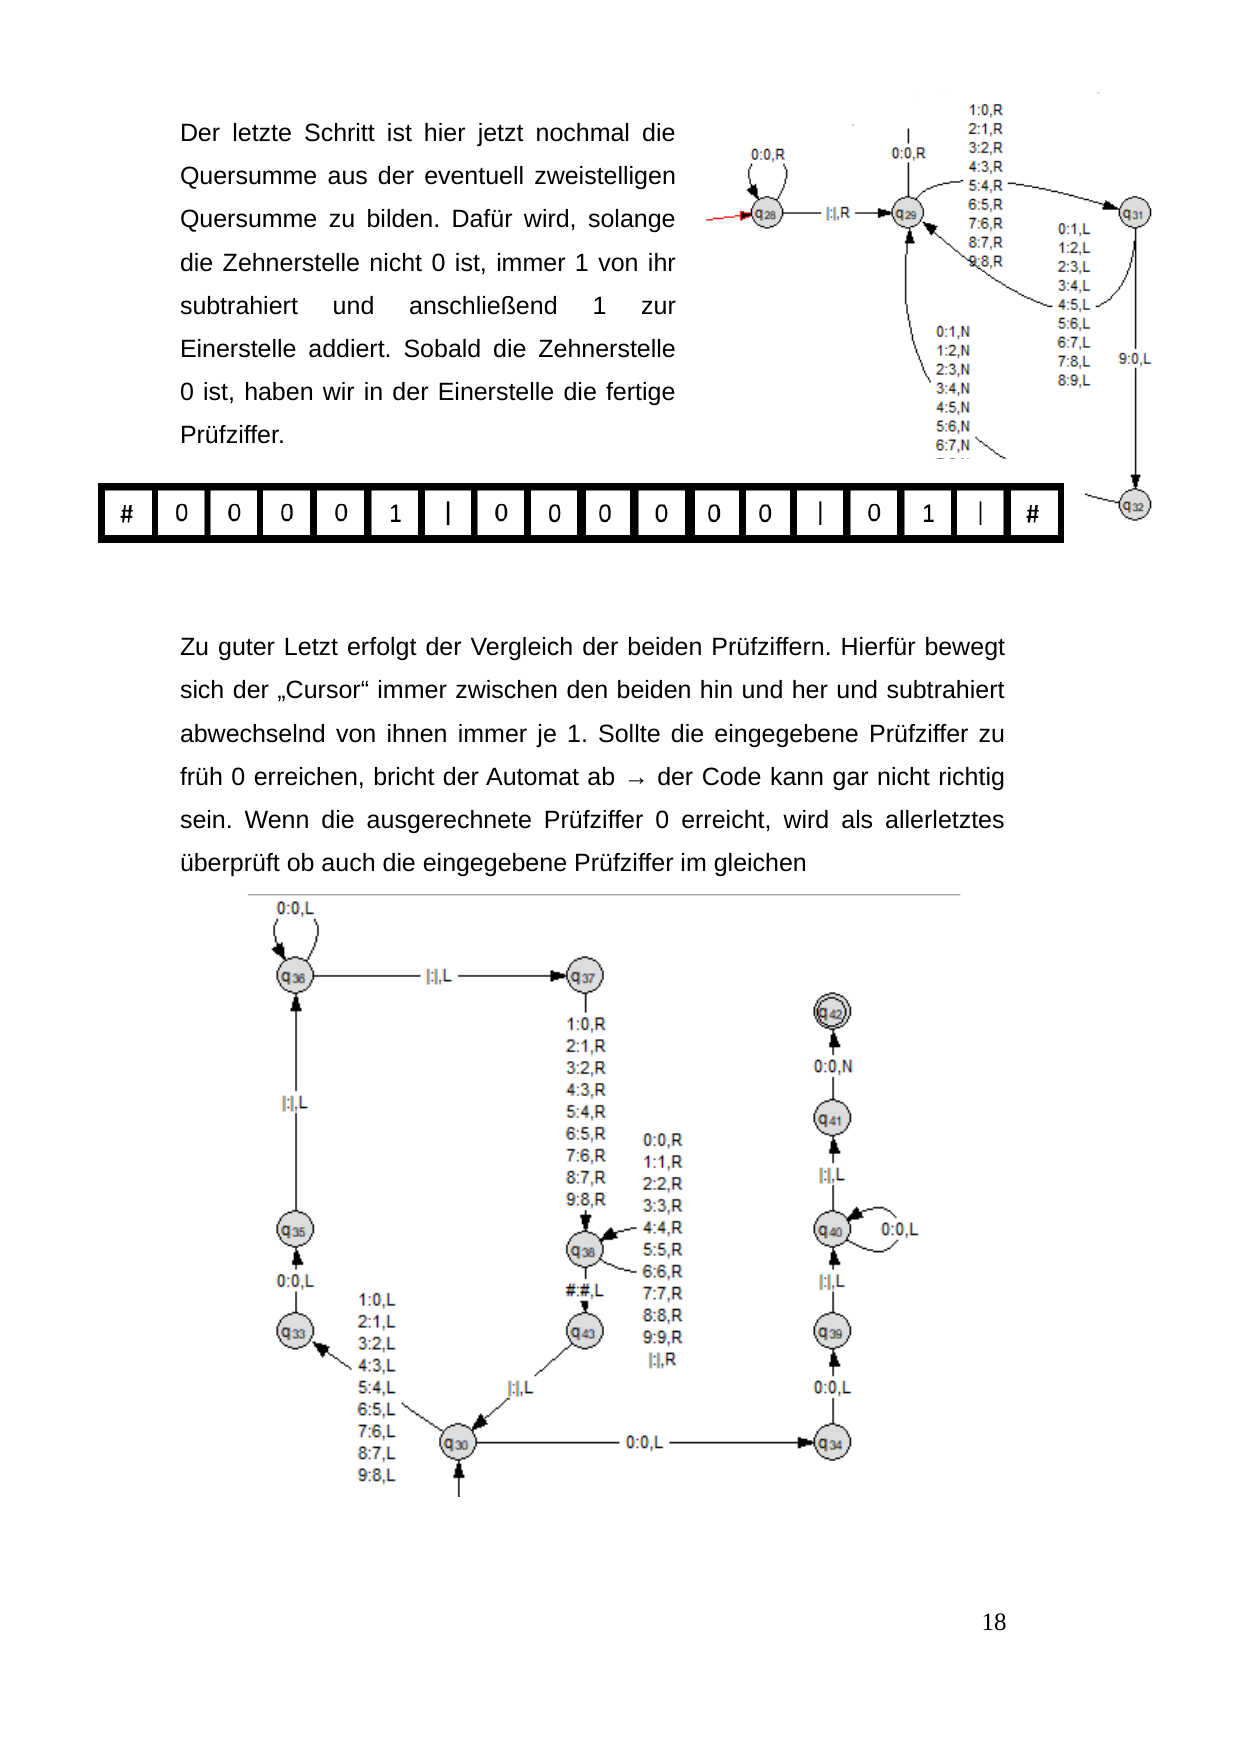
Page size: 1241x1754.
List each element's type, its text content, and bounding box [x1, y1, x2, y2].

text Der letzte Schritt ist hier jetzt nochmal die Quersumme aus der eventuell zweistelligen Quersumme zu bilden. Dafür wird, solange die Zehnerstelle nicht 0 ist, immer 1 von ihr subtrahiert und anschließend 1 zur Einerstelle addiert. Sobald die Zehnerstelle 0 ist, haben wir in der Einerstelle die fertige Prüfziffer. [180, 118, 706, 449]
picture [81, 53, 1196, 575]
text Zu guter Letzt erfolgt der Vergleich der beiden Prüfziffern. Hierfür bewegt sich der „Cursor“ immer zwischen den beiden hin und her und subtrahiert abwechselnd von ihnen immer je 1. Sollte die eingegebene Prüfziffer zu früh 0 erreichen, bricht der Automat ab → der Code kann gar nicht richtig sein. Wenn die ausgerechnete Prüfziffer 0 erreicht, wird als allerletztes überprüft ob auch die eingegebene Prüfziffer im gleichen [180, 632, 1006, 877]
picture [247, 894, 961, 1497]
